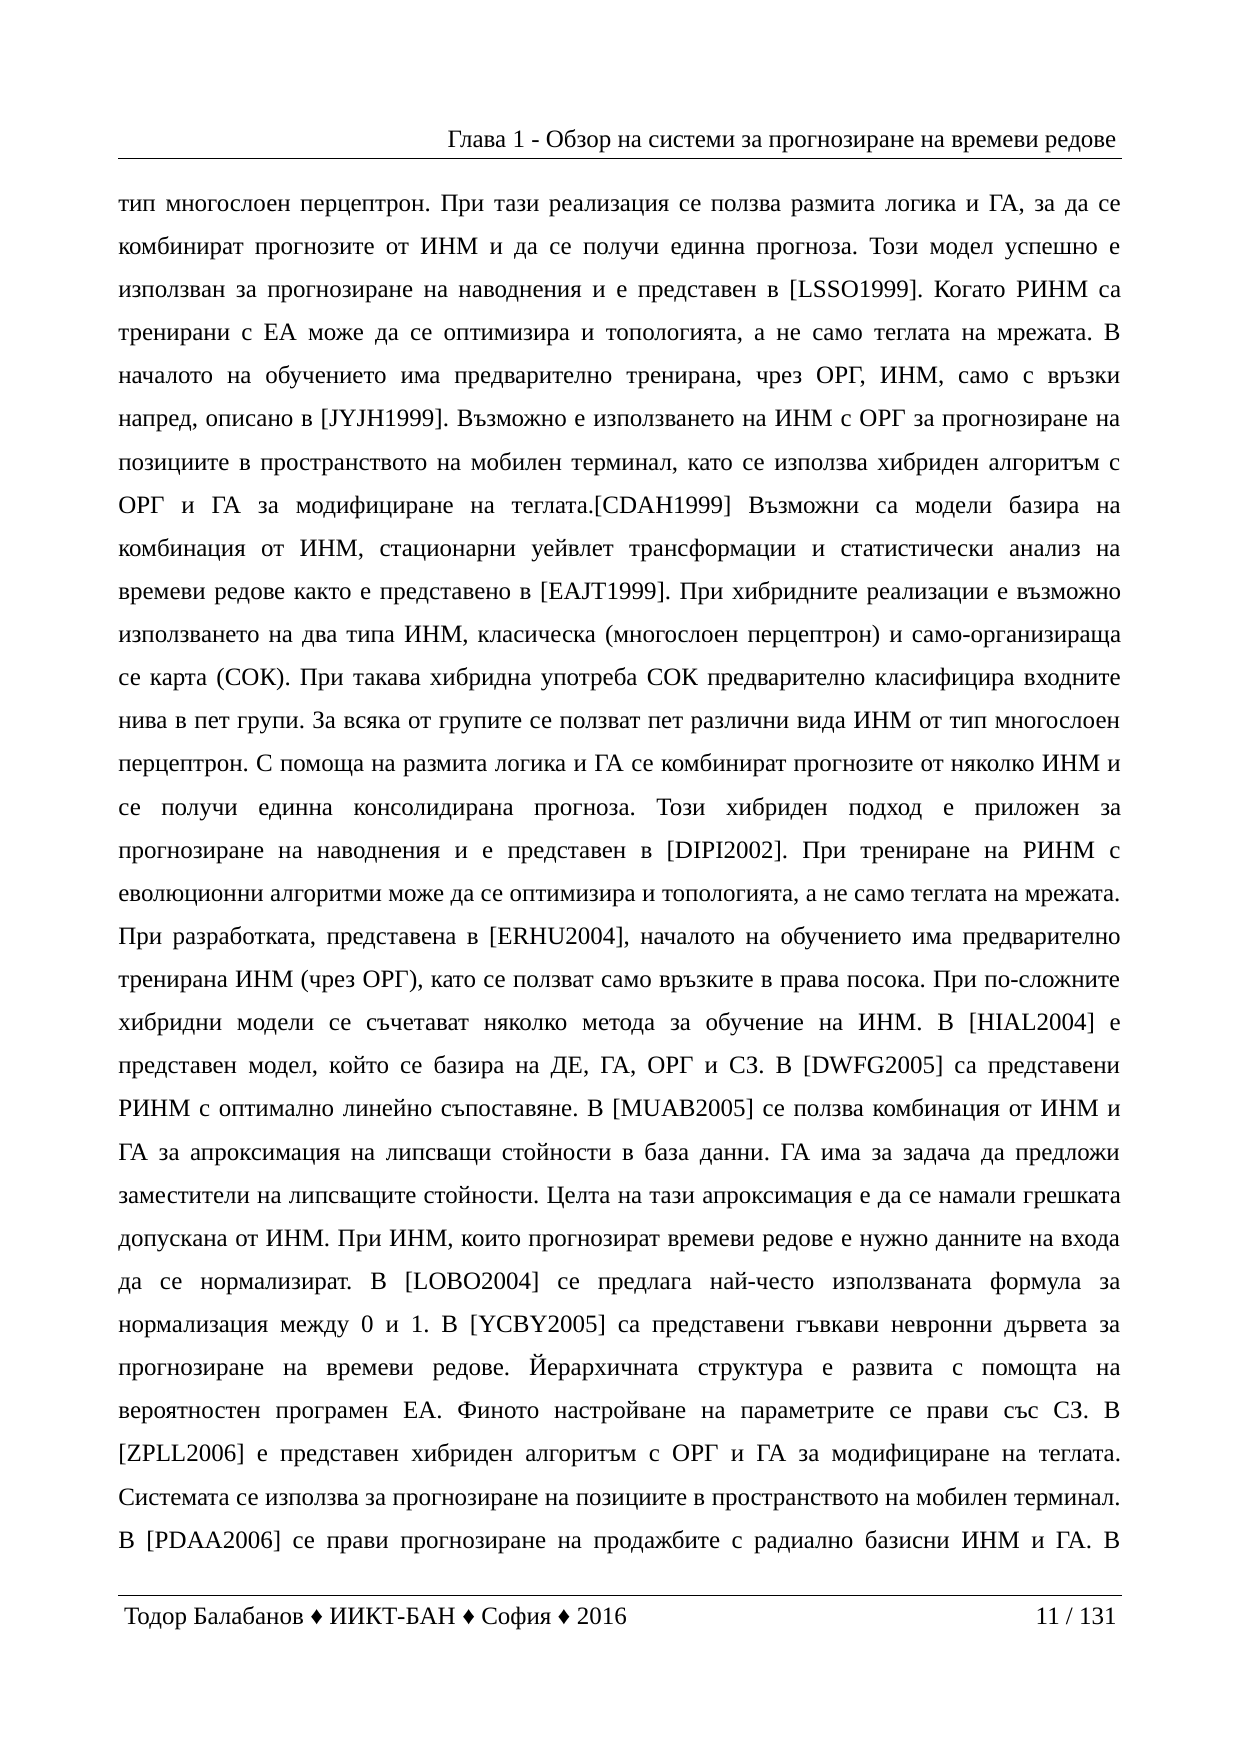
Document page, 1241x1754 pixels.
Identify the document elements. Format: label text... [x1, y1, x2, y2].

text тип многослоен перцептрон. При тази реализация се ползва размита логика и ГА, за да се комбинират прогнозите от ИНМ и да се получи единна прогноза. Този модел успешно е използван за прогнозиране на наводнения и е представен в [LSSO1999]. Когато РИНМ са тренирани с ЕА може да се оптимизира и топологията, а не само теглата на мрежата. В началото на обучението има предварително тренирана, чрез ОРГ, ИНМ, само с връзки напред, описано в [JYJH1999]. Възможно е използването на ИНМ с ОРГ за прогнозиране на позициите в пространството на мобилен терминал, като се използва хибриден алгоритъм с ОРГ и ГА за модифициране на теглата.[CDAH1999] Възможни са модели базира на комбинация от ИНМ, стационарни уейвлет трансформации и статистически анализ на времеви редове както е представено в [EAJT1999]. При хибридните реализации е възможно използването на два типа ИНМ, класическа (многослоен перцептрон) и само-организираща се карта (СОК). При такава хибридна употреба СОК предварително класифицира входните нива в пет групи. За всяка от групите се ползват пет различни вида ИНМ от тип многослоен перцептрон. С помоща на размита логика и ГА се комбинират прогнозите от няколко ИНМ и се получи единна консолидирана прогноза. Този хибриден подход е приложен за прогнозиране на наводнения и е представен в [DIPI2002]. При трениране на РИНМ с еволюционни алгоритми може да се оптимизира и топологията, а не само теглата на мрежата. При разработката, представена в [ERHU2004], началото на обучението има предварително тренирана ИНМ (чрез ОРГ), като се ползват само връзките в права посока. При по-сложните хибридни модели се съчетават няколко метода за обучение на ИНМ. В [HIAL2004] е представен модел, който се базира на ДЕ, ГА, ОРГ и СЗ. В [DWFG2005] са представени РИНМ с оптимално линейно съпоставяне. В [MUAB2005] се ползва комбинация от ИНМ и ГА за апроксимация на липсващи стойности в база данни. ГА има за задача да предложи заместители на липсващите стойности. Целта на тази апроксимация е да се намали грешката допускана от ИНМ. При ИНМ, които прогнозират времеви редове е нужно данните на входа да се нормализират. В [LOBO2004] се предлага най-често използваната формула за нормализация между 0 и 1. В [YCBY2005] са представени гъвкави невронни дървета за прогнозиране на времеви редове. Йерархичната структура е развита с помощта на вероятностен програмен ЕА. Финото настройване на параметрите се прави със СЗ. В [ZPLL2006] е представен хибриден алгоритъм с ОРГ и ГА за модифициране на теглата. Системата се използва за прогнозиране на позициите в пространството на мобилен терминал. В [PDAA2006] се прави прогнозиране на продажбите с радиално базисни ИНМ и ГА. В [118, 188, 1122, 1553]
